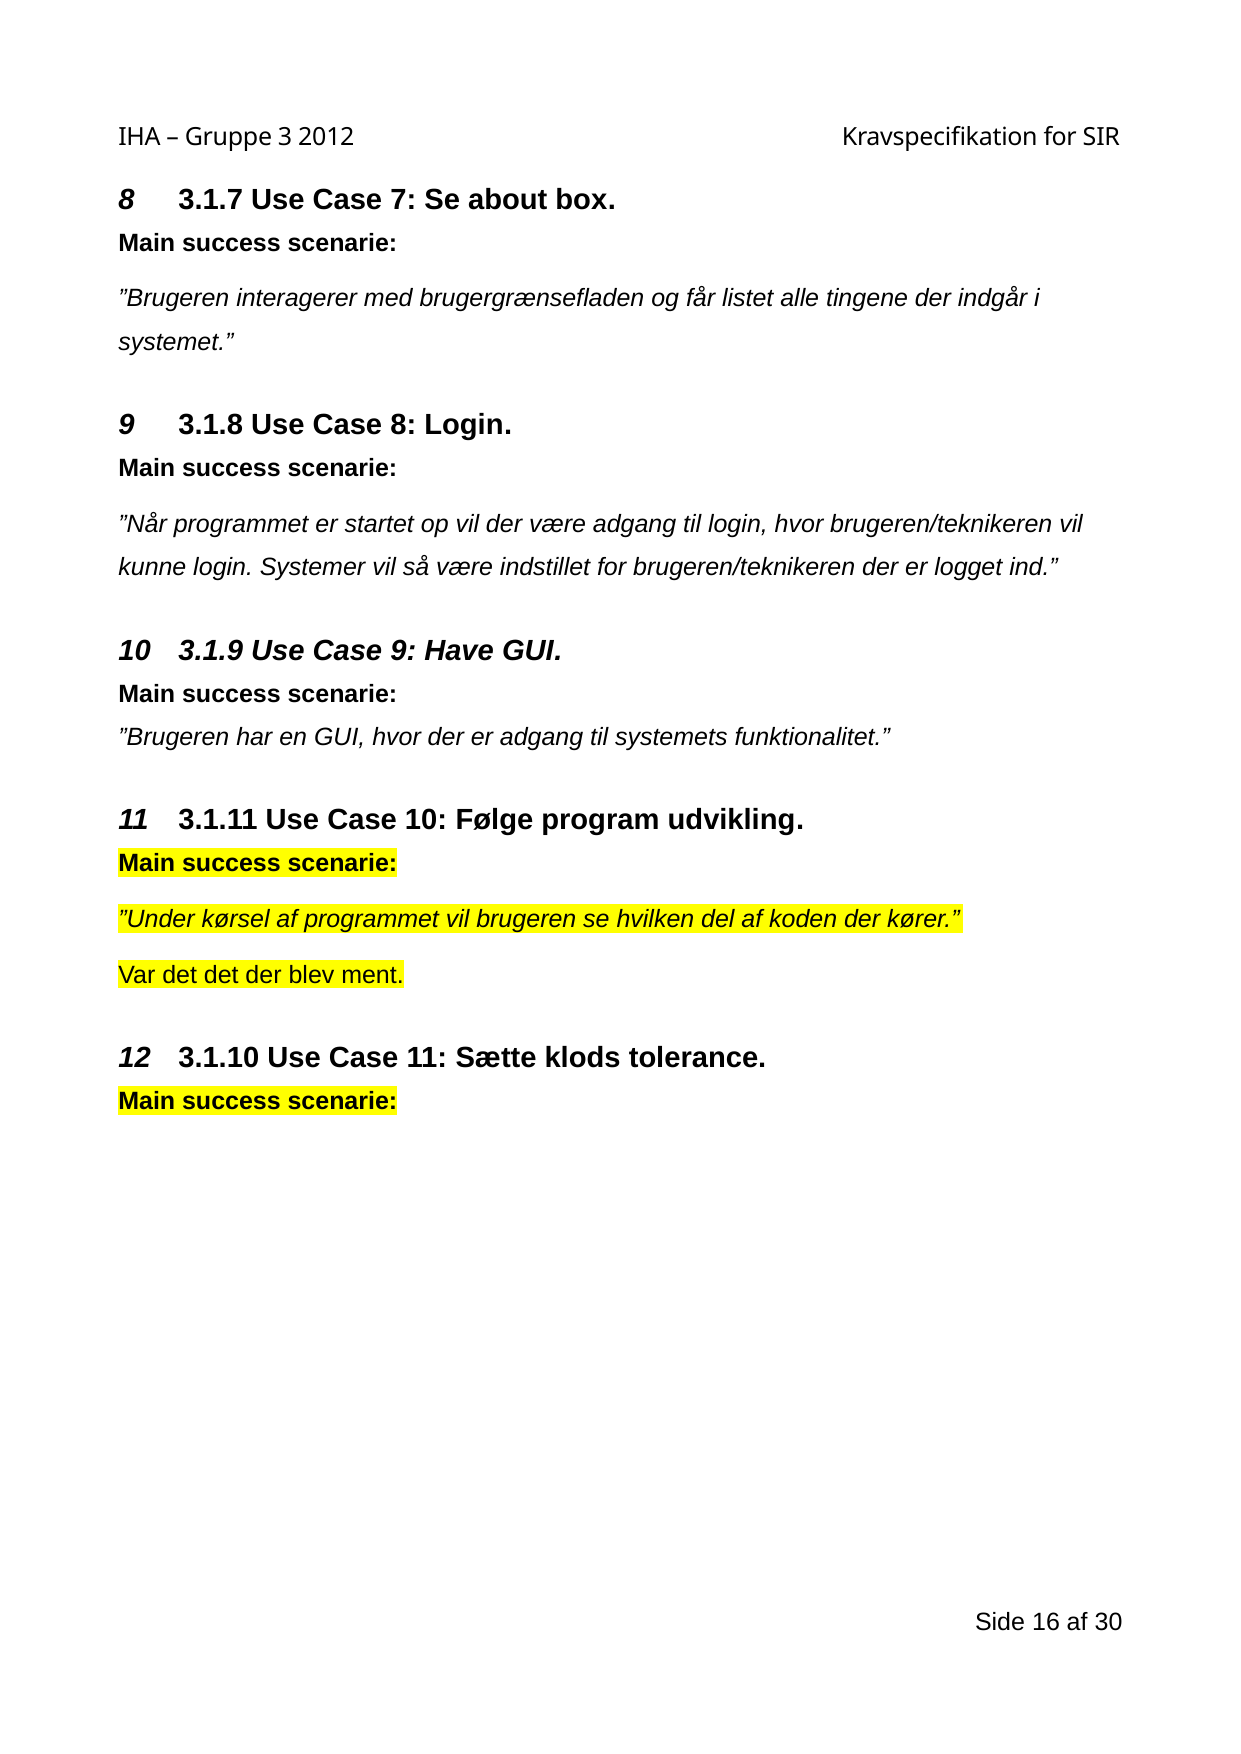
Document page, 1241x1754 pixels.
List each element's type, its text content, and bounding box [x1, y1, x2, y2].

subtitle 3.1.11 Use Case 10: Følge program udvikling. [118, 802, 1122, 836]
text Main success scenarie: [118, 453, 1122, 482]
subtitle 3.1.10 Use Case 11: Sætte klods tolerance. [118, 1040, 1122, 1074]
text ”Når programmet er startet op vil der være adgang til login, hvor brugeren/teknikeren vil kunne login. Systemer vil så være indstillet for brugeren/teknikeren der er logget ind.” [118, 509, 1122, 581]
text ”Brugeren interagerer med brugergrænsefladen og får listet alle tingene der indgår i systemet.” [118, 283, 1122, 355]
text Main success scenarie: [118, 678, 1122, 707]
text ”Brugeren har en GUI, hvor der er adgang til systemets funktionalitet.” [118, 722, 1122, 750]
text ”Under kørsel af programmet vil brugeren se hvilken del af koden der kører.” [118, 904, 1122, 933]
text Var det det der blev ment. [118, 959, 1122, 988]
text Main success scenarie: [118, 848, 1122, 877]
text Main success scenarie: [118, 228, 1122, 256]
subtitle 3.1.7 Use Case 7: Se about box. [118, 182, 1122, 215]
text Main success scenarie: [118, 1086, 1122, 1115]
subtitle 3.1.8 Use Case 8: Login. [118, 407, 1122, 441]
subtitle 3.1.9 Use Case 9: Have GUI. [118, 632, 1122, 666]
